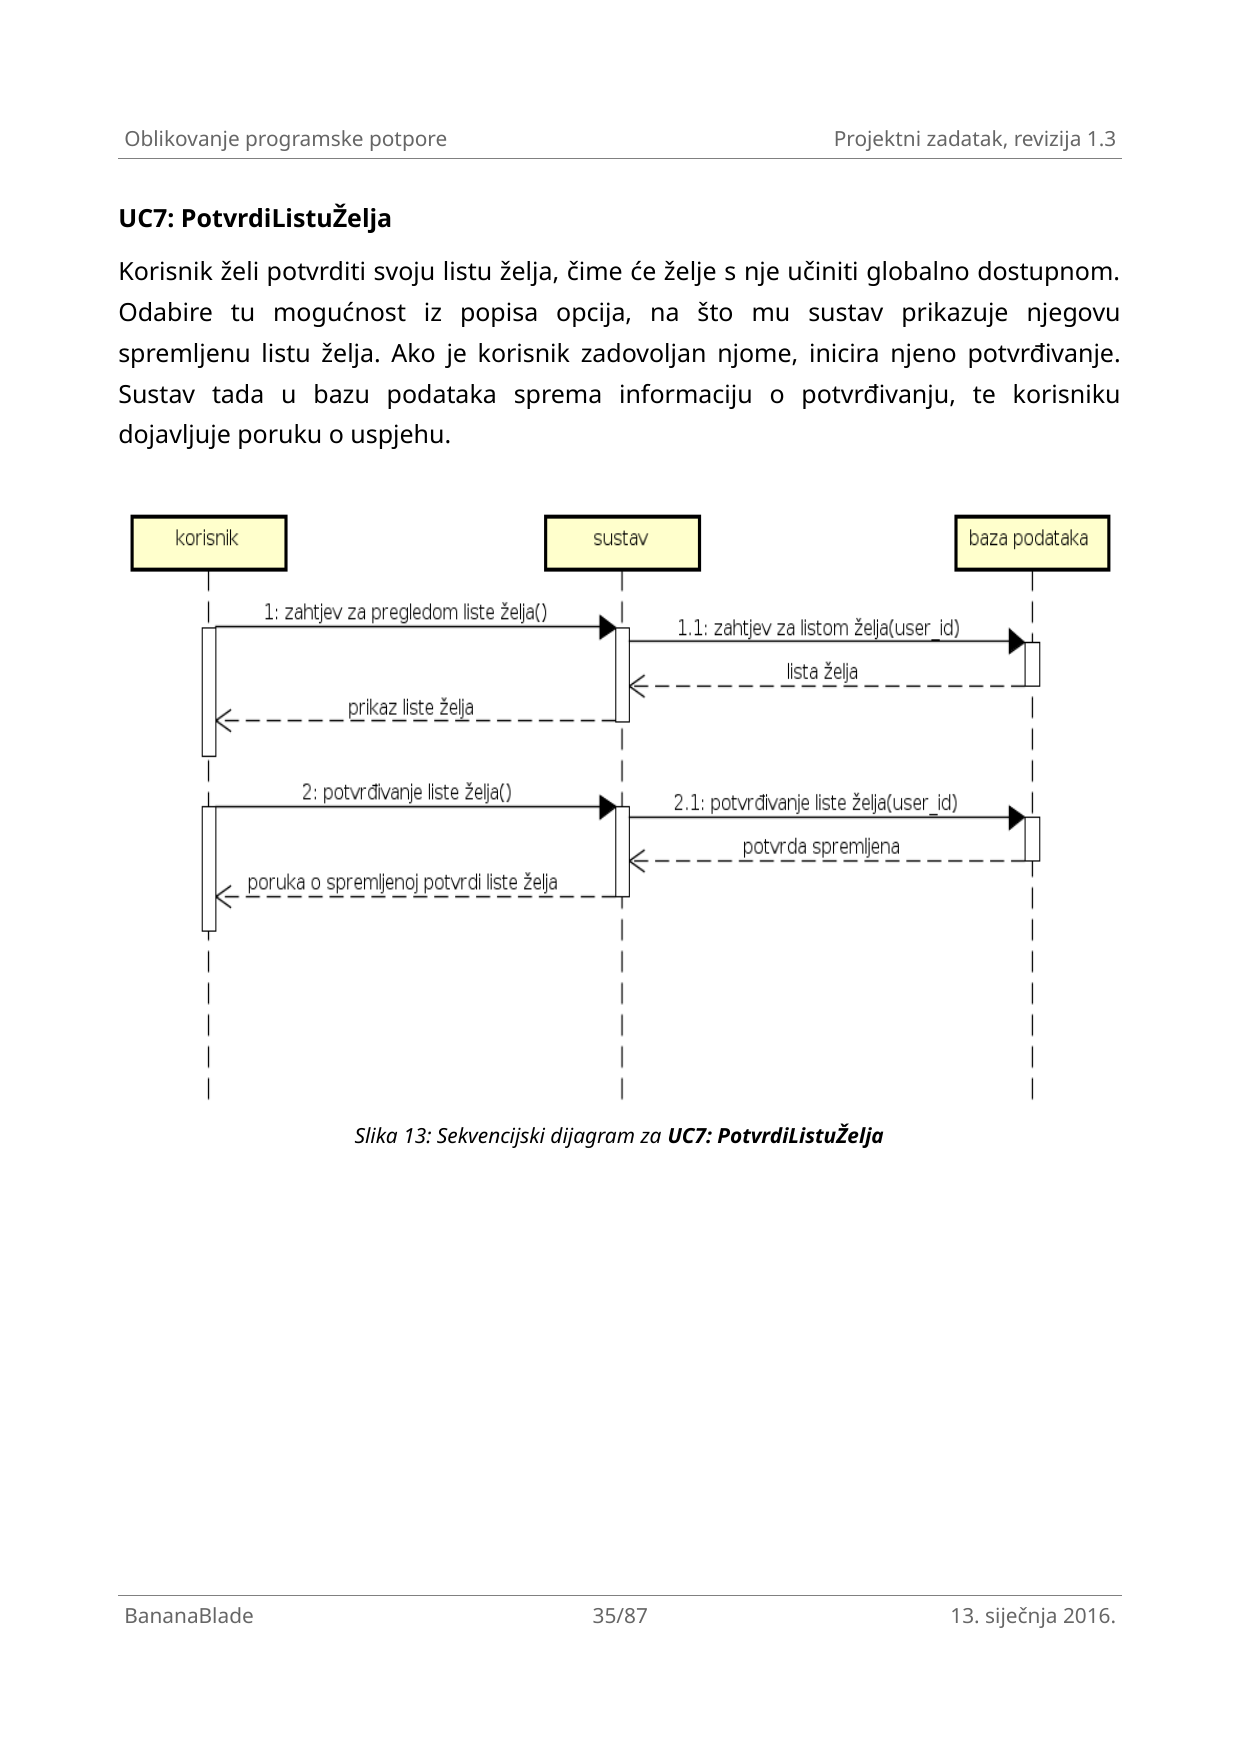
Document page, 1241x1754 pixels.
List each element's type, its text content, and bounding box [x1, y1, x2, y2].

text Korisnik želi potvrditi svoju listu želja, čime će želje s nje učiniti globalno dostupnom. Odabire tu mogućnost iz popisa opcija, na što mu sustav prikazuje njegovu spremljenu listu želja. Ako je korisnik zadovoljan njome, inicira njeno potvrđivanje. Sustav tada u bazu podataka sprema informaciju o potvrđivanju, te korisniku dojavljuje poruku o uspjehu. [118, 254, 1122, 451]
text Slika 13: Sekvencijski dijagram za UC7: PotvrdiListuŽelja [118, 1116, 1122, 1150]
picture [118, 500, 1123, 1116]
subtitle UC7: PotvrdiListuŽelja [118, 201, 1122, 234]
